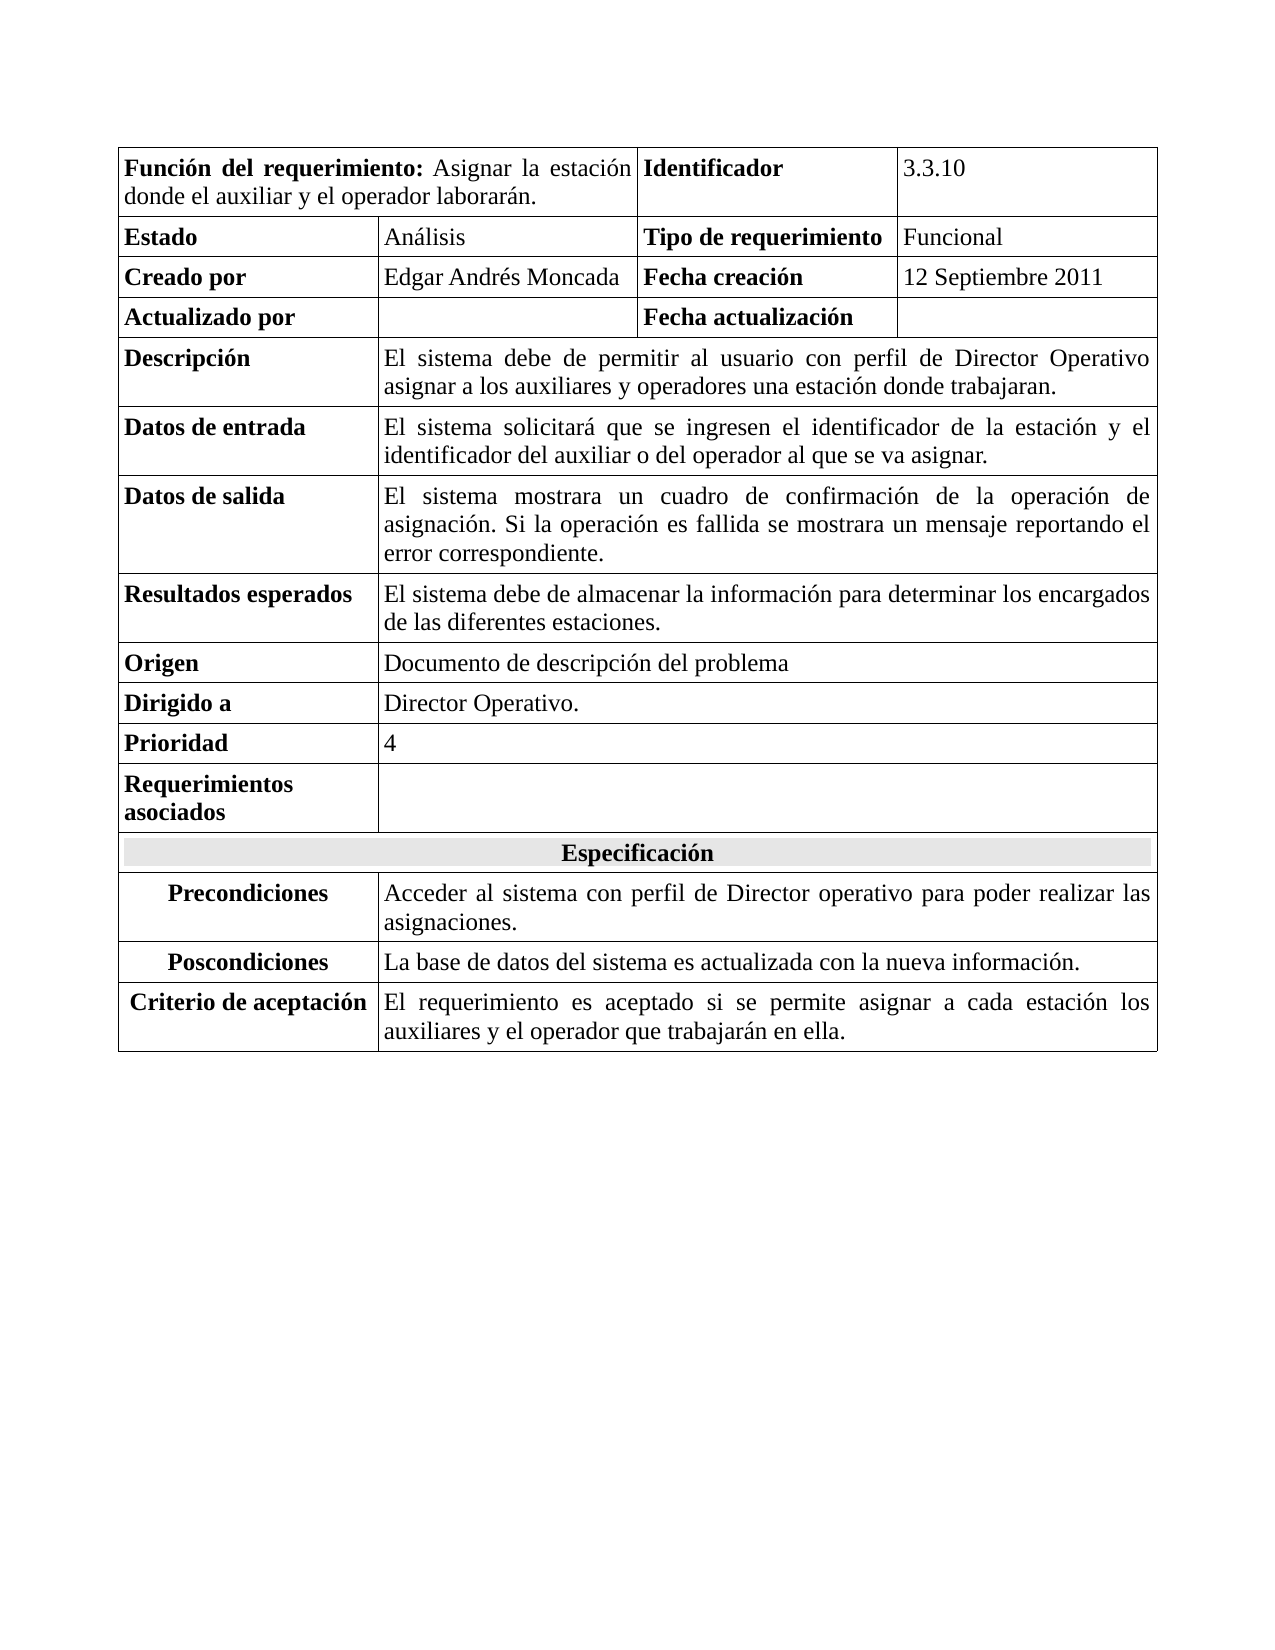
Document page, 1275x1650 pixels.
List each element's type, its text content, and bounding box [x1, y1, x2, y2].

table_cell Descripción [119, 338, 378, 406]
table_cell Análisis [379, 217, 637, 256]
table_cell Datos de salida [119, 476, 378, 573]
table_header 3.3.10 [898, 148, 1157, 216]
table_cell Datos de entrada [119, 407, 378, 475]
table_cell Creado por [119, 257, 378, 297]
table_cell Requerimientos asociados [119, 764, 378, 832]
table_cell [898, 298, 1157, 337]
table_cell Fecha actualización [638, 298, 897, 337]
table_cell Prioridad [119, 724, 378, 763]
table_cell Edgar Andrés Moncada [379, 257, 637, 297]
table_cell Director Operativo. [379, 683, 1157, 722]
table_cell [379, 764, 1157, 832]
table_cell Resultados esperados [119, 574, 378, 642]
table_cell El sistema mostrara un cuadro de confirmación de la operación de asignación. Si la operación es fallida se mostrara un mensaje reportando el error correspondiente. [379, 476, 1157, 573]
table_cell 4 [379, 724, 1157, 763]
table_cell La base de datos del sistema es actualizada con la nueva información. [379, 942, 1157, 982]
table_cell El sistema solicitará que se ingresen el identificador de la estación y el identificador del auxiliar o del operador al que se va asignar. [379, 407, 1157, 475]
table_cell Actualizado por [119, 298, 378, 337]
table_header Función del requerimiento: Asignar la estación donde el auxiliar y el operador laborarán. [119, 148, 637, 216]
table_cell Criterio de aceptación [119, 983, 378, 1051]
table_cell Tipo de requerimiento [638, 217, 897, 256]
table_cell Poscondiciones [119, 942, 378, 982]
table_cell Documento de descripción del problema [379, 643, 1157, 682]
table_cell Precondiciones [119, 873, 378, 941]
table_cell El sistema debe de permitir al usuario con perfil de Director Operativo asignar a los auxiliares y operadores una estación donde trabajaran. [379, 338, 1157, 406]
table_cell [379, 298, 637, 337]
table_cell Dirigido a [119, 683, 378, 722]
table_cell Acceder al sistema con perfil de Director operativo para poder realizar las asignaciones. [379, 873, 1157, 941]
table_cell Funcional [898, 217, 1157, 256]
table_cell Origen [119, 643, 378, 682]
table_cell El requerimiento es aceptado si se permite asignar a cada estación los auxiliares y el operador que trabajarán en ella. [379, 983, 1157, 1051]
table_cell 12 Septiembre 2011 [898, 257, 1157, 297]
table_cell El sistema debe de almacenar la información para determinar los encargados de las diferentes estaciones. [379, 574, 1157, 642]
table_cell Estado [119, 217, 378, 256]
table_cell Fecha creación [638, 257, 897, 297]
table_header Identificador [638, 148, 897, 216]
table_cell Especificación [119, 833, 1157, 872]
